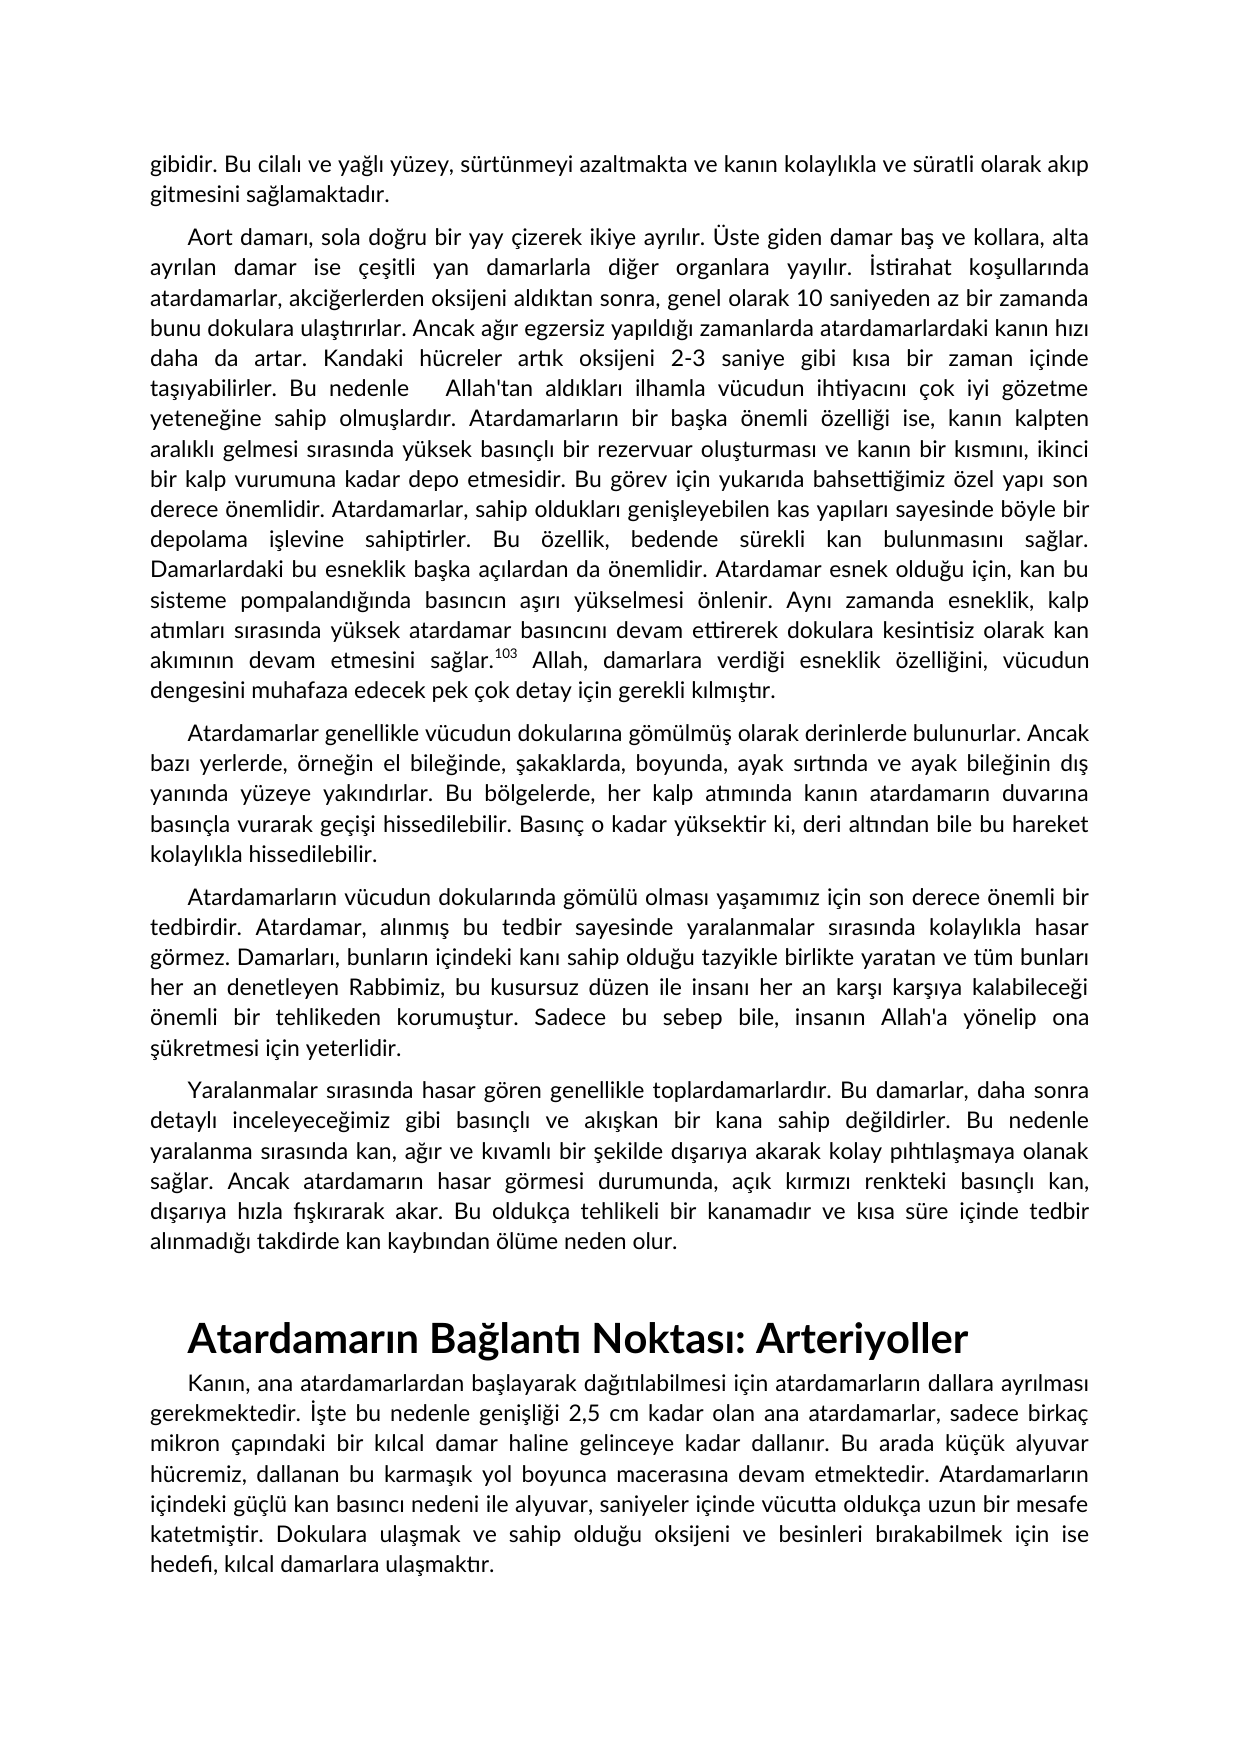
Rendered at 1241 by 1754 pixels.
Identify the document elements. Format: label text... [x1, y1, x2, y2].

text Yaralanmalar sırasında hasar gören genellikle toplardamarlardır. Bu damarlar, daha sonra detaylı inceleyeceğimiz gibi basınçlı ve akışkan bir kana sahip değildirler. Bu nedenle yaralanma sırasında kan, ağır ve kıvamlı bir şekilde dışarıya akarak kolay pıhtılaşmaya olanak sağlar. Ancak atardamarın hasar görmesi durumunda, açık kırmızı renkteki basınçlı kan, dışarıya hızla fışkırarak akar. Bu oldukça tehlikeli bir kanamadır ve kısa süre içinde tedbir alınmadığı takdirde kan kaybından ölüme neden olur. [150, 1076, 1090, 1254]
text Atardamarlar genellikle vücudun dokularına gömülmüş olarak derinlerde bulunurlar. Ancak bazı yerlerde, örneğin el bileğinde, şakaklarda, boyunda, ayak sırtında ve ayak bileğinin dış yanında yüzeye yakındırlar. Bu bölgelerde, her kalp atımında kanın atardamarın duvarına basınçla vurarak geçişi hissedilebilir. Basınç o kadar yüksektir ki, deri altından bile bu hareket kolaylıkla hissedilebilir. [150, 719, 1090, 867]
text gibidir. Bu cilalı ve yağlı yüzey, sürtünmeyi azaltmakta ve kanın kolaylıkla ve süratli olarak akıp gitmesini sağlamaktadır. [150, 150, 1090, 208]
text Kanın, ana atardamarlardan başlayarak dağıtılabilmesi için atardamarların dallara ayrılması gerekmektedir. İşte bu nedenle genişliği 2,5 cm kadar olan ana atardamarlar, sadece birkaç mikron çapındaki bir kılcal damar haline gelinceye kadar dallanır. Bu arada küçük alyuvar hücremiz, dallanan bu karmaşık yol boyunca macerasına devam etmektedir. Atardamarların içindeki güçlü kan basıncı nedeni ile alyuvar, saniyeler içinde vücutta oldukça uzun bir mesafe katetmiştir. Dokulara ulaşmak ve sahip olduğu oksijeni ve besinleri bırakabilmek için ise hedefi, kılcal damarlara ulaşmaktır. [150, 1369, 1090, 1577]
text Atardamarların vücudun dokularında gömülü olması yaşamımız için son derece önemli bir tedbirdir. Atardamar, alınmış bu tedbir sayesinde yaralanmalar sırasında kolaylıkla hasar görmez. Damarları, bunların içindeki kanı sahip olduğu tazyikle birlikte yaratan ve tüm bunları her an denetleyen Rabbimiz, bu kusursuz düzen ile insanı her an karşı karşıya kalabileceği önemli bir tehlikeden korumuştur. Sadece bu sebep bile, insanın Allah'a yönelip ona şükretmesi için yeterlidir. [150, 882, 1090, 1061]
text Aort damarı, sola doğru bir yay çizerek ikiye ayrılır. Üste giden damar baş ve kollara, alta ayrılan damar ise çeşitli yan damarlarla diğer organlara yayılır. İstirahat koşullarında atardamarlar, akciğerlerden oksijeni aldıktan sonra, genel olarak 10 saniyeden az bir zamanda bunu dokulara ulaştırırlar. Ancak ağır egzersiz yapıldığı zamanlarda atardamarlardaki kanın hızı daha da artar. Kandaki hücreler artık oksijeni 2-3 saniye gibi kısa bir zaman içinde taşıyabilirler. Bu nedenle Allah'tan aldıkları ilhamla vücudun ihtiyacını çok iyi gözetme yeteneğine sahip olmuşlardır. Atardamarların bir başka önemli özelliği ise, kanın kalpten aralıklı gelmesi sırasında yüksek basınçlı bir rezervuar oluşturması ve kanın bir kısmını, ikinci bir kalp vurumuna kadar depo etmesidir. Bu görev için yukarıda bahsettiğimiz özel yapı son derece önemlidir. Atardamarlar, sahip oldukları genişleyebilen kas yapıları sayesinde böyle bir depolama işlevine sahiptirler. Bu özellik, bedende sürekli kan bulunmasını sağlar. Damarlardaki bu esneklik başka açılardan da önemlidir. Atardamar esnek olduğu için, kan bu sisteme pompalandığında basıncın aşırı yükselmesi önlenir. Aynı zamanda esneklik, kalp atımları sırasında yüksek atardamar basıncını devam ettirerek dokulara kesintisiz olarak kan akımının devam etmesini sağlar.103 Allah, damarlara verdiği esneklik özelliğini, vücudun dengesini muhafaza edecek pek çok detay için gerekli kılmıştır. [150, 223, 1090, 703]
subtitle Atardamarın Bağlantı Noktası: Arteriyoller [187, 1312, 1090, 1362]
